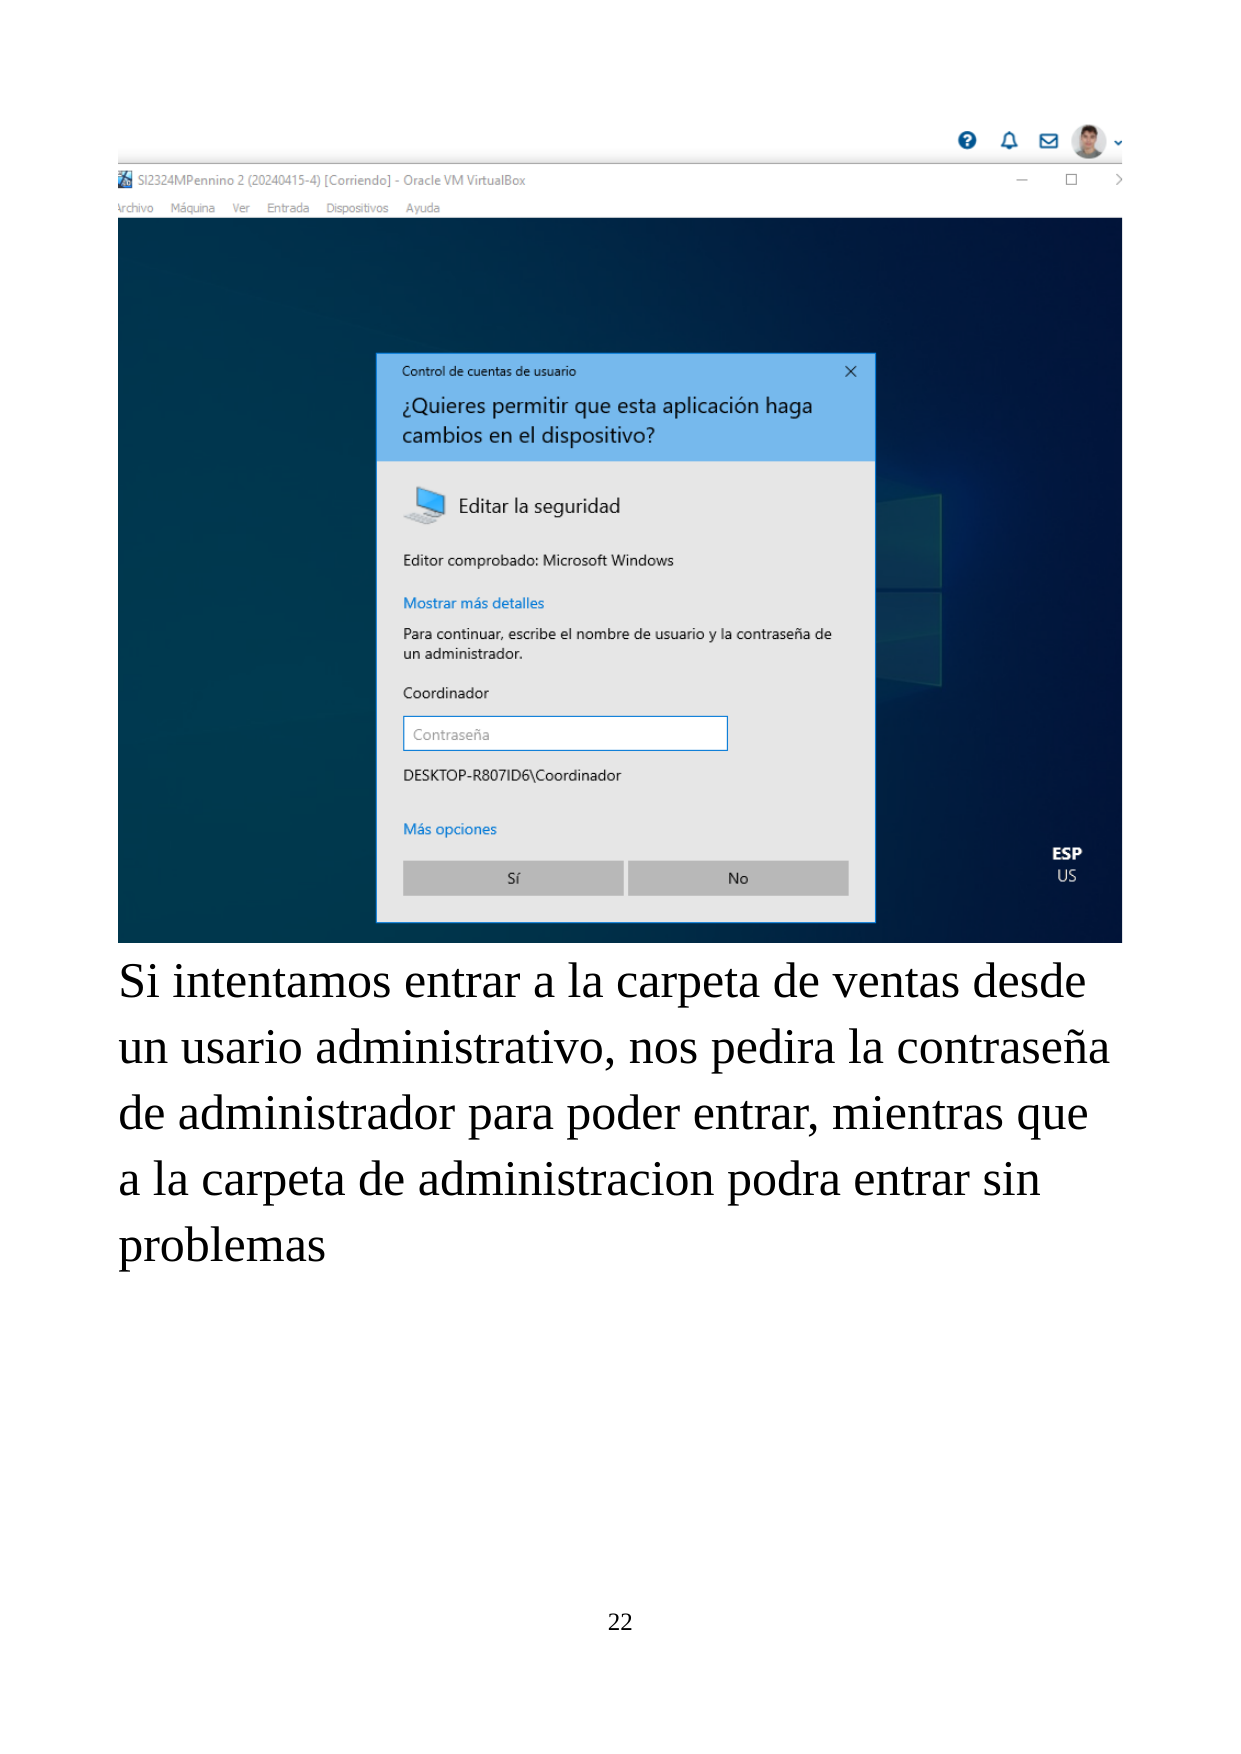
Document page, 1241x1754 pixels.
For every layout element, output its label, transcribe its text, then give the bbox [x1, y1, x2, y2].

text Si intentamos entrar a la carpeta de ventas desde un usario administrativo, nos pedira la contraseña de administrador para poder entrar, mientras que a la carpeta de administracion podra entrar sin problemas [118, 943, 1122, 1272]
picture [239, 287, 266, 297]
picture [201, 271, 210, 279]
picture [118, 118, 1123, 943]
picture [118, 235, 192, 272]
picture [288, 298, 297, 305]
